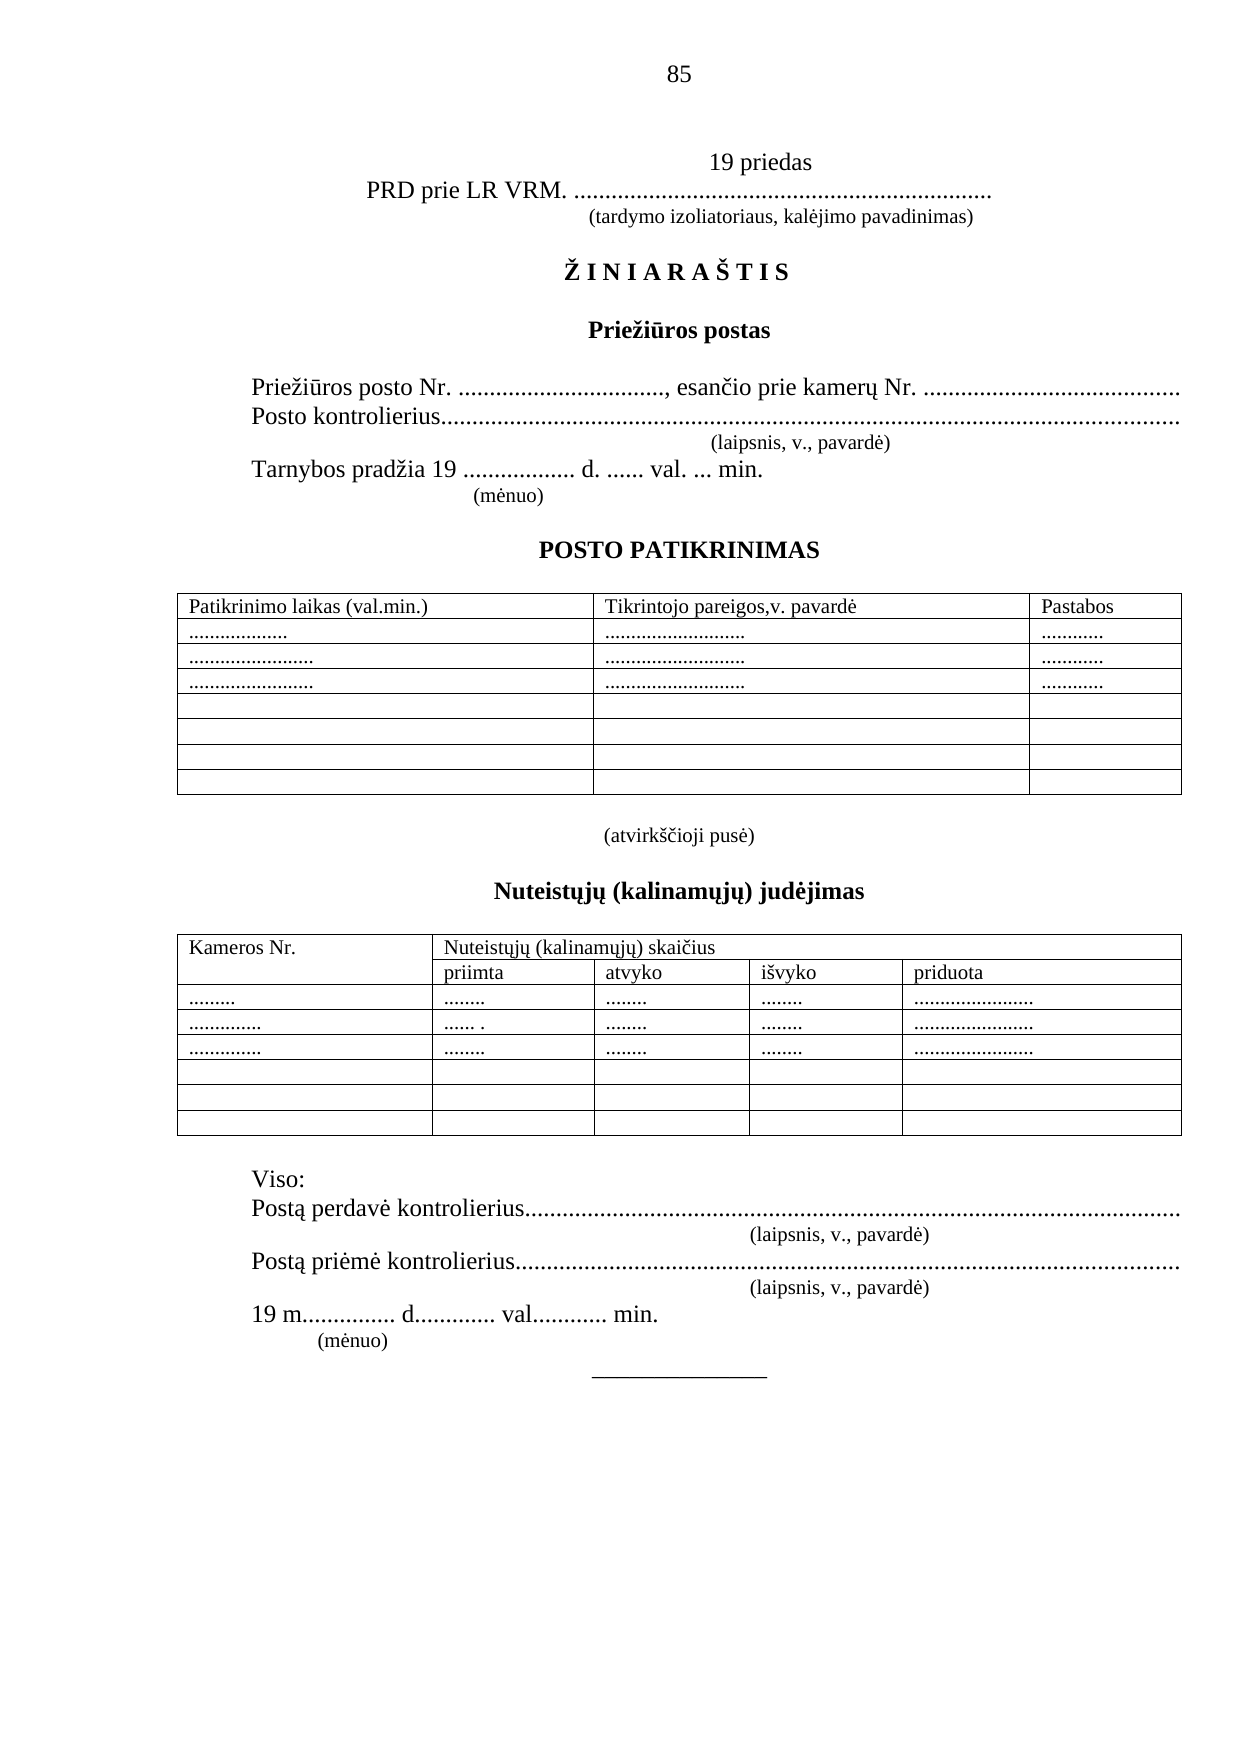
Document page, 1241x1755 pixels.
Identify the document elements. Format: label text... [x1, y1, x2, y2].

table_cell [178, 1085, 432, 1109]
table_cell [594, 745, 1029, 768]
text (atvirkščioji pusė) [177, 823, 1181, 847]
table_cell ................... [178, 619, 593, 643]
text Viso: [177, 1164, 1181, 1193]
table_cell [1030, 694, 1181, 718]
table_header Nuteistųjų (kalinamųjų) skaičius [433, 935, 1181, 959]
text Postą perdavė kontrolierius [177, 1193, 1181, 1222]
table_cell [750, 1111, 902, 1134]
table_cell [178, 1111, 432, 1134]
table_cell [1030, 770, 1181, 794]
table_cell [433, 1111, 594, 1134]
table_cell [903, 1111, 1181, 1134]
text (laipsnis, v., pavardė) [177, 1275, 1181, 1299]
text Priežiūros posto Nr. ................................., esančio prie kamerų Nr. [177, 372, 1181, 401]
table_header Kameros Nr. [178, 935, 432, 984]
text (tardymo izoliatoriaus, kalėjimo pavadinimas) [177, 204, 1181, 228]
table_cell [595, 1085, 749, 1109]
table_header Tikrintojo pareigos,v. pavardė [594, 594, 1029, 618]
table_cell ........................... [594, 644, 1029, 668]
table_cell .............. [178, 1010, 432, 1034]
table_cell ........ [750, 1010, 902, 1034]
table_cell išvyko [750, 960, 902, 984]
table_cell [178, 745, 593, 768]
text (mėnuo) [177, 1327, 1181, 1352]
table_cell ....................... [903, 1035, 1181, 1059]
table_cell [594, 694, 1029, 718]
table_cell [1030, 745, 1181, 768]
text 19 m............... d............. val............ min. [177, 1299, 1181, 1327]
table_cell ...... . [433, 1010, 594, 1034]
table_cell ......... [178, 985, 432, 1009]
table_cell [433, 1085, 594, 1109]
table_cell ............ [1030, 619, 1181, 643]
text ______________ [177, 1352, 1181, 1380]
table_cell [750, 1060, 902, 1084]
table_cell [433, 1060, 594, 1084]
table_cell ........................... [594, 619, 1029, 643]
table_header Patikrinimo laikas (val.min.) [178, 594, 593, 618]
table_cell ........ [595, 985, 749, 1009]
text Ž I N I A R A Š T I S [177, 257, 1181, 286]
table_cell [595, 1111, 749, 1134]
table_cell ........................... [594, 669, 1029, 693]
text Nuteistųjų (kalinamųjų) judėjimas [177, 876, 1181, 905]
text PRD prie LR VRM. ................................................................... [177, 176, 1181, 204]
table_cell ....................... [903, 985, 1181, 1009]
text (laipsnis, v., pavardė) [177, 430, 1181, 454]
table_cell ........ [433, 1035, 594, 1059]
text POSTO PATIKRINIMAS [177, 535, 1181, 564]
table_cell [595, 1060, 749, 1084]
table_cell [1030, 719, 1181, 743]
table_cell ........ [595, 1035, 749, 1059]
text Posto kontrolierius [177, 401, 1181, 430]
text (laipsnis, v., pavardė) [177, 1222, 1181, 1246]
table_cell atvyko [595, 960, 749, 984]
table_cell [750, 1085, 902, 1109]
table_cell ............ [1030, 669, 1181, 693]
table_cell [903, 1085, 1181, 1109]
text (mėnuo) [177, 482, 1181, 507]
table_cell ........................ [178, 644, 593, 668]
table_cell ............ [1030, 644, 1181, 668]
table_cell [178, 770, 593, 794]
table_cell [594, 719, 1029, 743]
text Priežiūros postas [177, 315, 1181, 343]
table_cell [903, 1060, 1181, 1084]
table_cell priimta [433, 960, 594, 984]
text Postą priėmė kontrolierius [177, 1246, 1181, 1275]
table_cell [178, 719, 593, 743]
table_cell ........ [595, 1010, 749, 1034]
table_cell ........................ [178, 669, 593, 693]
table_cell ........ [750, 985, 902, 1009]
table_cell .............. [178, 1035, 432, 1059]
table_cell ........ [750, 1035, 902, 1059]
table_cell ........ [433, 985, 594, 1009]
table_header Pastabos [1030, 594, 1181, 618]
table_cell [594, 770, 1029, 794]
table_cell ....................... [903, 1010, 1181, 1034]
table_cell [178, 694, 593, 718]
table_cell priduota [903, 960, 1181, 984]
table_cell [178, 1060, 432, 1084]
text Tarnybos pradžia 19 .................. d. ...... val. ... min. [177, 454, 1181, 482]
text 19 priedas [177, 147, 1181, 176]
